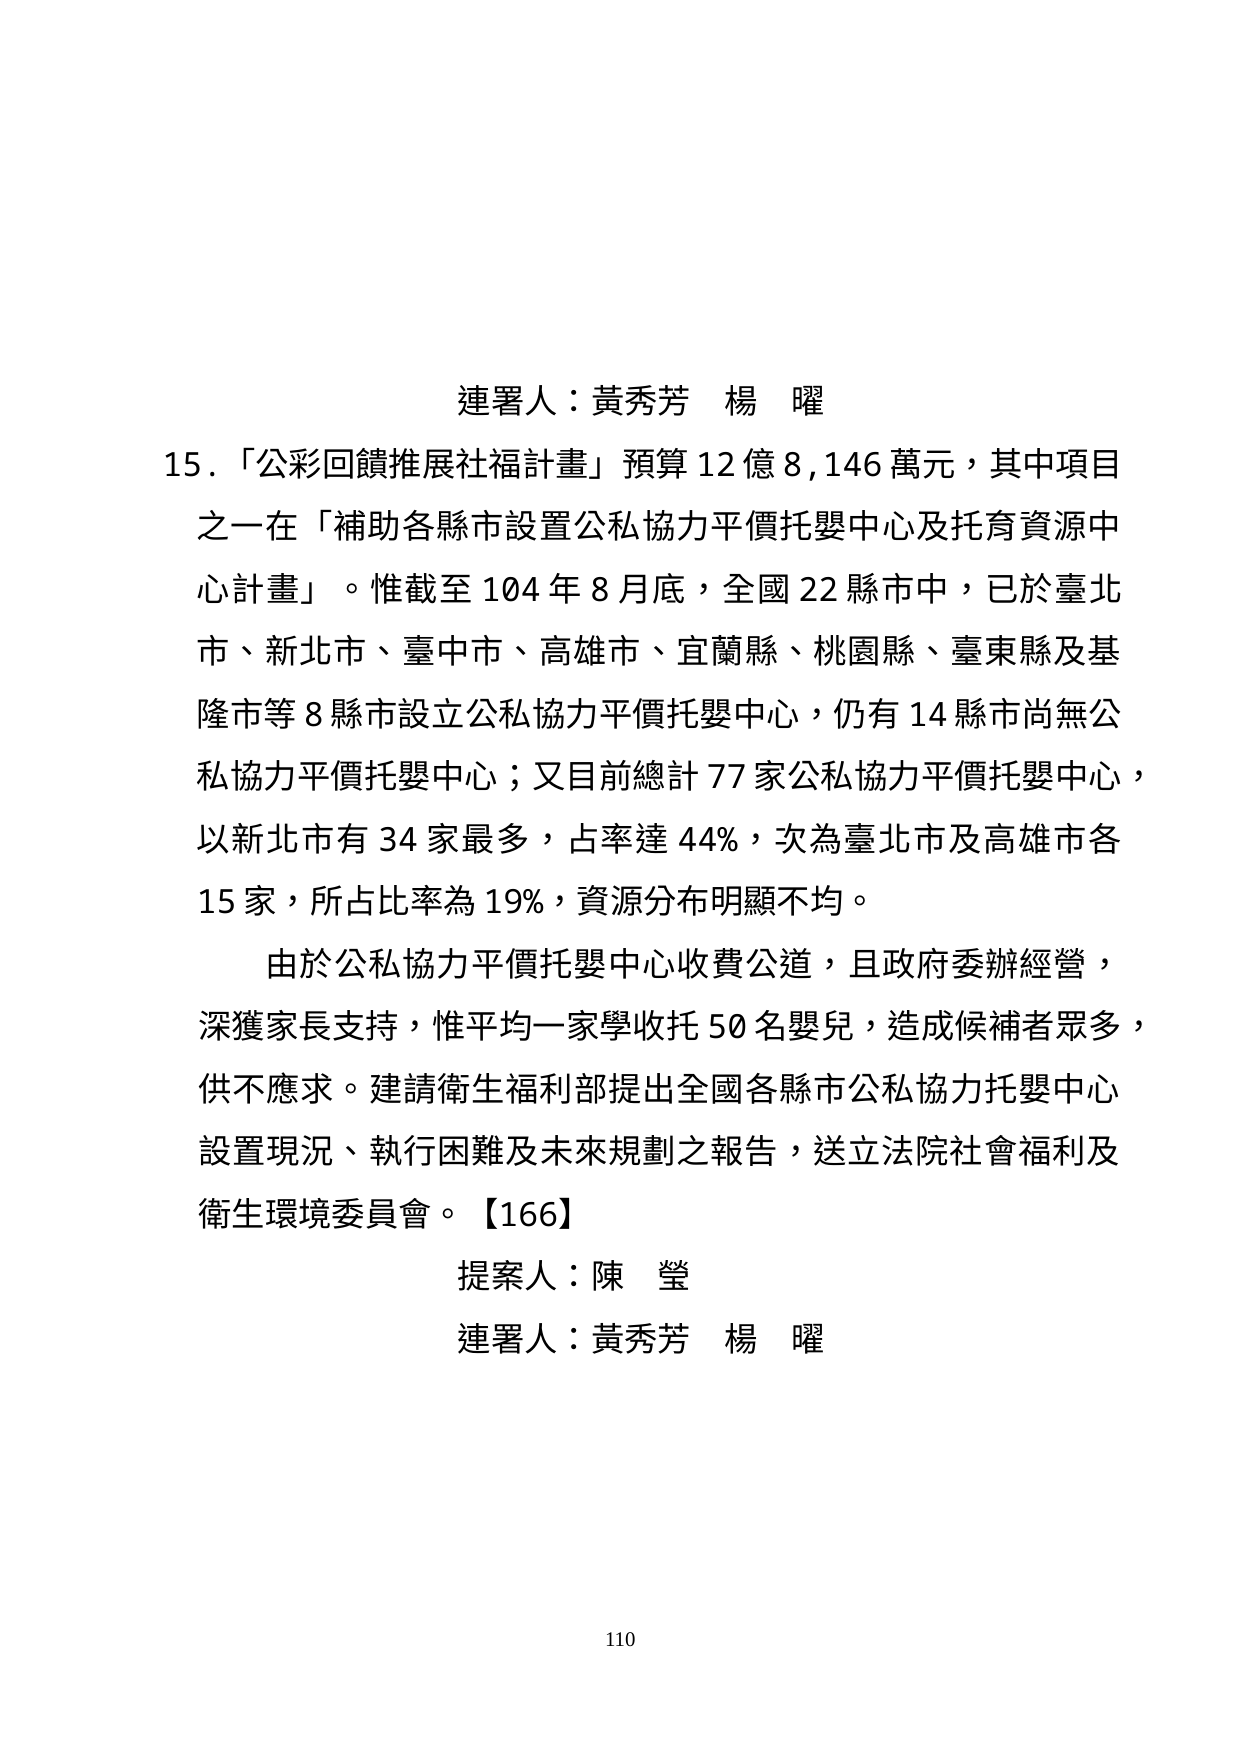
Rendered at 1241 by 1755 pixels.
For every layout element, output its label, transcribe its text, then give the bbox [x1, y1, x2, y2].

text 連署人：黃秀芳 楊 曜 [236, 358, 1122, 420]
text 連署人：黃秀芳 楊 曜 [236, 1295, 1122, 1358]
text 由於公私協力平價托嬰中心收費公道，且政府委辦經營，深獲家長支持，惟平均一家學收托50名嬰兒，造成候補者眾多，供不應求。建請衛生福利部提出全國各縣市公私協力托嬰中心設置現況、執行困難及未來規劃之報告，送立法院社會福利及衛生環境委員會。【166】 [198, 920, 1122, 1233]
text 15.「公彩回饋推展社福計畫」預算12億8,146萬元，其中項目之一在「補助各縣市設置公私協力平價托嬰中心及托育資源中心計畫」。惟截至104年8月底，全國22縣市中，已於臺北市、新北市、臺中市、高雄市、宜蘭縣、桃園縣、臺東縣及基隆市等8縣市設立公私協力平價托嬰中心，仍有14縣市尚無公私協力平價托嬰中心；又目前總計77家公私協力平價托嬰中心，以新北市有34家最多，占率達44%，次為臺北市及高雄市各15家，所占比率為19%，資源分布明顯不均。 [162, 420, 1122, 920]
text 提案人：陳 瑩 [236, 1233, 1122, 1295]
